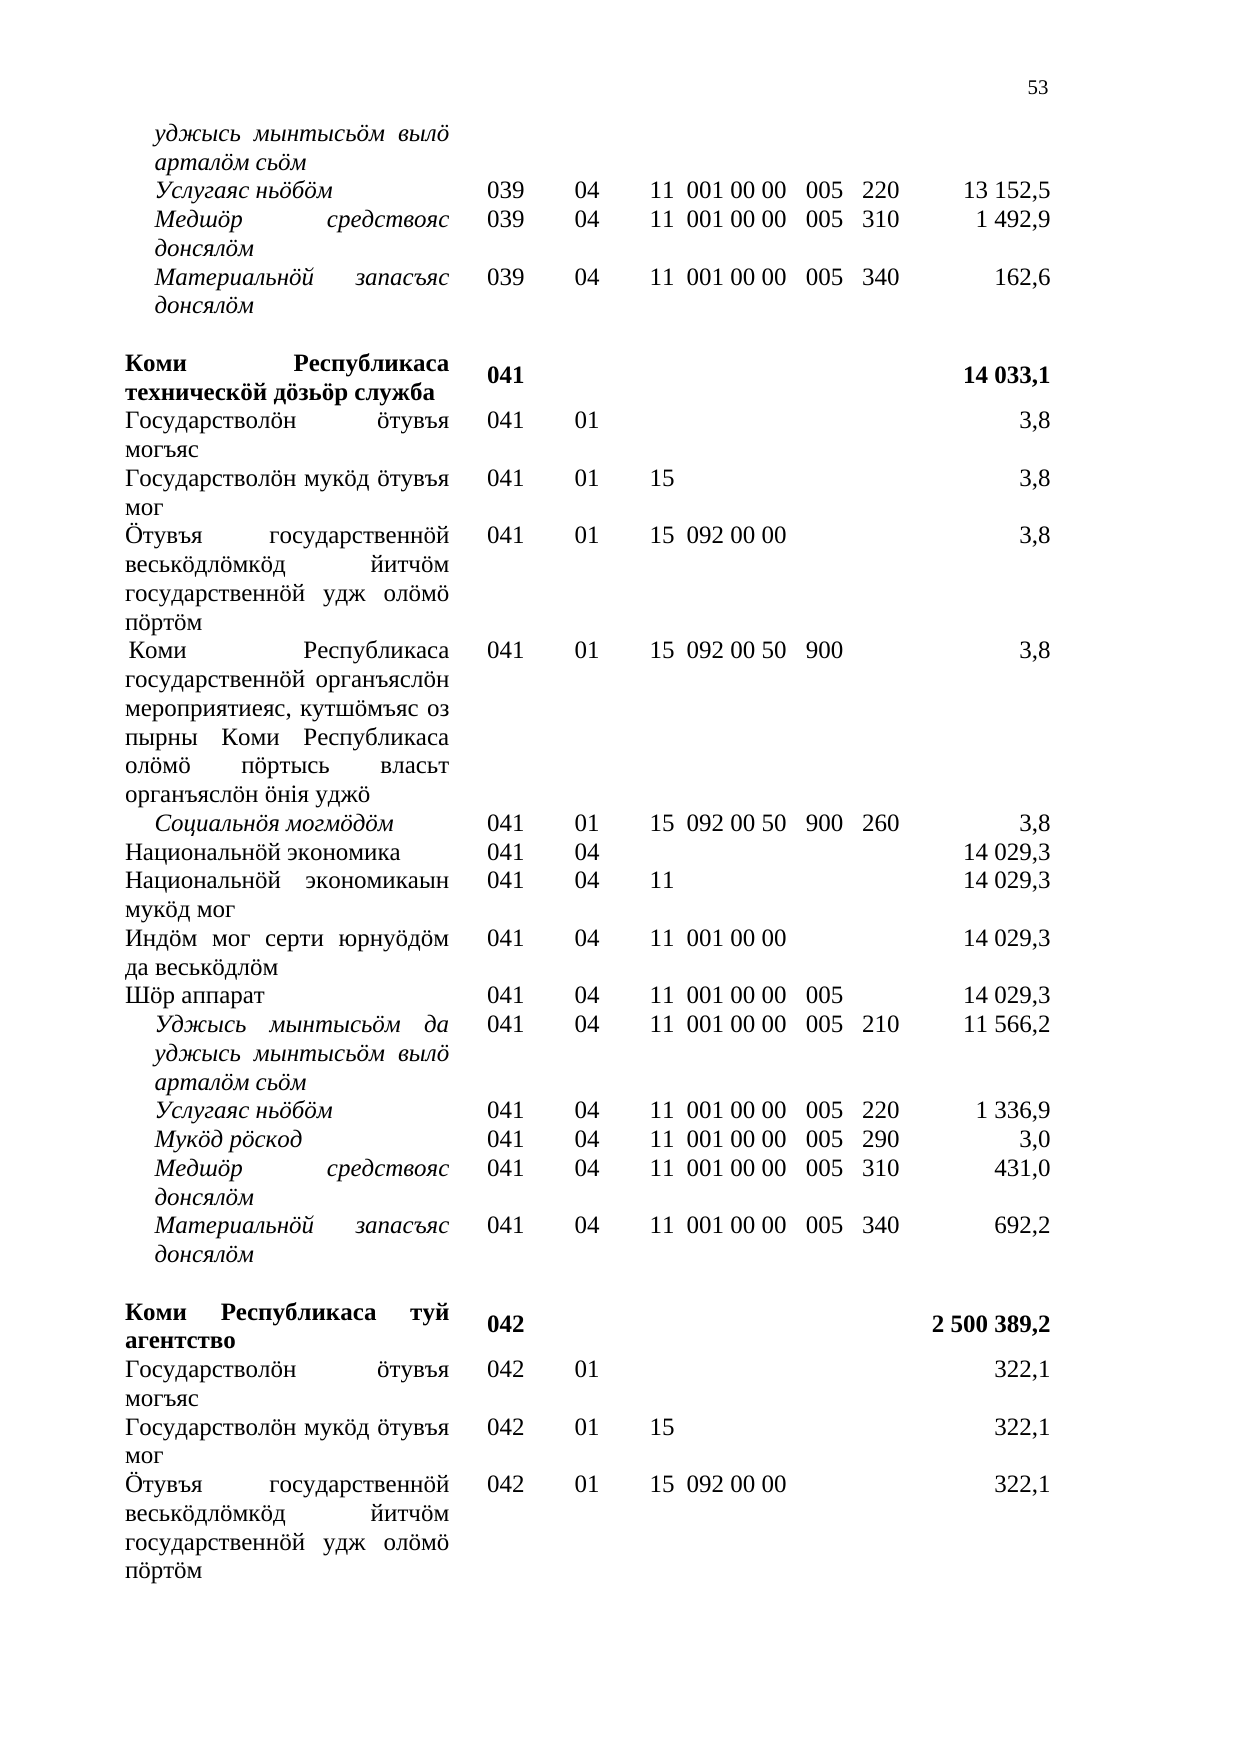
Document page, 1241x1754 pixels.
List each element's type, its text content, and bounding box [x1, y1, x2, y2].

table_cell Öтувъя государственнöй веськöдлöмкöд йитчöм государственнöй удж олöмö пöртöм [119, 1469, 455, 1584]
table_cell 001 00 00 [680, 204, 793, 262]
table_cell Мукöд рöскод [119, 1124, 455, 1153]
table_cell 092 00 00 [680, 521, 793, 636]
table_cell 04 [530, 1009, 605, 1096]
table_cell 322,1 [905, 1469, 1056, 1584]
table_cell 01 [530, 463, 605, 521]
table_cell Услугаяс ньöбöм [119, 1096, 455, 1124]
table_cell [849, 923, 905, 981]
table_cell Индöм мог серти юрнуöдöм да веськöдлöм [119, 923, 455, 981]
table_cell 041 [455, 521, 530, 636]
table_cell 04 [530, 923, 605, 981]
table_cell 431,0 [905, 1153, 1056, 1211]
table_cell 11 [605, 262, 680, 348]
table_cell [849, 866, 905, 923]
table_cell 220 [849, 1096, 905, 1124]
table_cell 042 [455, 1412, 530, 1469]
table_cell 041 [455, 1124, 530, 1153]
table_cell 005 [793, 262, 849, 348]
table_cell [680, 1297, 793, 1354]
table_cell 041 [455, 837, 530, 866]
table_cell 1 492,9 [905, 204, 1056, 262]
table_cell 001 00 00 [680, 176, 793, 204]
table_cell [605, 1354, 680, 1412]
table_cell [793, 1412, 849, 1469]
table_cell [455, 118, 530, 176]
table_cell 3,8 [905, 521, 1056, 636]
table_cell 692,2 [905, 1211, 1056, 1297]
table_cell Медшöр средствояс донсялöм [119, 1153, 455, 1211]
table_cell 039 [455, 204, 530, 262]
table_cell 005 [793, 1124, 849, 1153]
table_cell Государстволöн мукöд öтувъя мог [119, 463, 455, 521]
table_cell [605, 837, 680, 866]
table_cell 001 00 00 [680, 1096, 793, 1124]
table_cell 01 [530, 636, 605, 808]
table_cell 260 [849, 808, 905, 837]
table_cell [680, 406, 793, 463]
table_cell [605, 1297, 680, 1354]
table_cell 290 [849, 1124, 905, 1153]
table_cell 04 [530, 837, 605, 866]
table_cell 340 [849, 1211, 905, 1297]
table_cell 005 [793, 1211, 849, 1297]
table_cell 001 00 00 [680, 923, 793, 981]
table_cell 04 [530, 1153, 605, 1211]
table_cell [680, 1412, 793, 1469]
table_cell [849, 521, 905, 636]
table_cell [605, 118, 680, 176]
table_cell 3,0 [905, 1124, 1056, 1153]
table_cell 11 [605, 1009, 680, 1096]
table_cell 11 [605, 981, 680, 1009]
table_cell [680, 1354, 793, 1412]
table_cell [793, 866, 849, 923]
table_cell 14 029,3 [905, 923, 1056, 981]
table_cell 01 [530, 1354, 605, 1412]
table_cell 3,8 [905, 463, 1056, 521]
table_cell [793, 348, 849, 406]
table_cell 11 [605, 1153, 680, 1211]
table_cell 2 500 389,2 [905, 1297, 1056, 1354]
table_cell [680, 463, 793, 521]
table_cell 005 [793, 1096, 849, 1124]
table_cell 01 [530, 808, 605, 837]
table_cell 310 [849, 1153, 905, 1211]
table_cell 900 [793, 636, 849, 808]
table_cell Услугаяс ньöбöм [119, 176, 455, 204]
table_cell 14 029,3 [905, 866, 1056, 923]
table_cell Öтувъя государственнöй веськöдлöмкöд йитчöм государственнöй удж олöмö пöртöм [119, 521, 455, 636]
table_cell 11 [605, 1211, 680, 1297]
table_cell [849, 406, 905, 463]
table_cell 15 [605, 1412, 680, 1469]
table_cell 001 00 00 [680, 1124, 793, 1153]
table_cell 001 00 00 [680, 1009, 793, 1096]
table_cell 3,8 [905, 808, 1056, 837]
table_cell 005 [793, 1153, 849, 1211]
table_cell [793, 1297, 849, 1354]
table_cell [849, 1469, 905, 1584]
table_cell 041 [455, 923, 530, 981]
table_cell [680, 348, 793, 406]
table_cell 041 [455, 463, 530, 521]
table_cell 162,6 [905, 262, 1056, 348]
table_cell 04 [530, 176, 605, 204]
table_cell Государстволöн мукöд öтувъя мог [119, 1412, 455, 1469]
table_cell 01 [530, 521, 605, 636]
table_cell Национальнöй экономика [119, 837, 455, 866]
table_cell 001 00 00 [680, 1211, 793, 1297]
table_cell 005 [793, 981, 849, 1009]
table_cell 11 [605, 1096, 680, 1124]
table_cell 15 [605, 808, 680, 837]
table_cell 042 [455, 1354, 530, 1412]
table_cell 001 00 00 [680, 1153, 793, 1211]
table_cell уджысь мынтысьöм вылö арталöм сьöм [119, 118, 455, 176]
table_cell [849, 837, 905, 866]
table_cell 092 00 50 [680, 808, 793, 837]
table_cell Коми Республикаса государственнöй органъяслöн мероприятиеяс, кутшöмъяс оз пырны Коми Республикаса олöмö пöртысь власьт органъяслöн öнія уджö [119, 636, 455, 808]
table_cell 041 [455, 808, 530, 837]
table_cell Государстволöн öтувъя могъяс [119, 406, 455, 463]
table_cell 1 336,9 [905, 1096, 1056, 1124]
table_cell [530, 348, 605, 406]
table_cell Коми Республикаса техническöй дöзьöр служба [119, 348, 455, 406]
table_cell [849, 1297, 905, 1354]
table_cell 041 [455, 636, 530, 808]
table_cell 041 [455, 406, 530, 463]
table_cell [793, 406, 849, 463]
table_cell 340 [849, 262, 905, 348]
table_cell 15 [605, 521, 680, 636]
table_cell 04 [530, 204, 605, 262]
table_cell 092 00 50 [680, 636, 793, 808]
table_cell [793, 923, 849, 981]
table_cell [849, 1412, 905, 1469]
table_cell 092 00 00 [680, 1469, 793, 1584]
table_cell 15 [605, 463, 680, 521]
table_cell 01 [530, 1412, 605, 1469]
table_cell 220 [849, 176, 905, 204]
table_cell 3,8 [905, 636, 1056, 808]
table_cell 900 [793, 808, 849, 837]
table_cell 15 [605, 1469, 680, 1584]
table_cell 11 [605, 923, 680, 981]
table_cell Материальнöй запасъяс донсялöм [119, 262, 455, 348]
table_cell [605, 348, 680, 406]
table_cell 14 029,3 [905, 837, 1056, 866]
table_cell 04 [530, 1096, 605, 1124]
table_cell Медшöр средствояс донсялöм [119, 204, 455, 262]
table_cell [680, 866, 793, 923]
table_cell 005 [793, 176, 849, 204]
table_cell 210 [849, 1009, 905, 1096]
table_cell [849, 348, 905, 406]
table_cell 04 [530, 1211, 605, 1297]
table_cell Материальнöй запасъяс донсялöм [119, 1211, 455, 1297]
table_cell 01 [530, 406, 605, 463]
table_cell [849, 636, 905, 808]
table_cell 041 [455, 1009, 530, 1096]
table_cell [793, 1354, 849, 1412]
table_cell 041 [455, 866, 530, 923]
table_cell 04 [530, 262, 605, 348]
table_cell Государстволöн öтувъя могъяс [119, 1354, 455, 1412]
table_cell [793, 521, 849, 636]
table_cell 005 [793, 1009, 849, 1096]
table_cell 041 [455, 1096, 530, 1124]
table_cell 041 [455, 348, 530, 406]
table_cell 042 [455, 1297, 530, 1354]
table_cell 001 00 00 [680, 262, 793, 348]
table_cell 04 [530, 866, 605, 923]
table_cell 322,1 [905, 1412, 1056, 1469]
table_cell 3,8 [905, 406, 1056, 463]
table_cell Уджысь мынтысьöм да уджысь мынтысьöм вылö арталöм сьöм [119, 1009, 455, 1096]
table_cell 11 566,2 [905, 1009, 1056, 1096]
table_cell 005 [793, 204, 849, 262]
table_cell [793, 118, 849, 176]
table_cell 01 [530, 1469, 605, 1584]
table_cell 041 [455, 1211, 530, 1297]
table_cell [680, 837, 793, 866]
table_cell 041 [455, 981, 530, 1009]
table_cell 322,1 [905, 1354, 1056, 1412]
table_cell 11 [605, 866, 680, 923]
table_cell [849, 981, 905, 1009]
table_cell [905, 118, 1056, 176]
table_cell [605, 406, 680, 463]
table_cell [793, 837, 849, 866]
table_cell [793, 1469, 849, 1584]
table_cell [849, 118, 905, 176]
table_cell 310 [849, 204, 905, 262]
table_cell Шöр аппарат [119, 981, 455, 1009]
table_cell 13 152,5 [905, 176, 1056, 204]
table_cell 14 029,3 [905, 981, 1056, 1009]
table_cell 001 00 00 [680, 981, 793, 1009]
table_cell 039 [455, 262, 530, 348]
table_cell 15 [605, 636, 680, 808]
table_cell 11 [605, 176, 680, 204]
table_cell [793, 463, 849, 521]
table_cell [680, 118, 793, 176]
table_cell 14 033,1 [905, 348, 1056, 406]
table_cell [849, 463, 905, 521]
table_cell 11 [605, 204, 680, 262]
table_cell 039 [455, 176, 530, 204]
table_cell Национальнöй экономикаын мукöд мог [119, 866, 455, 923]
table_cell 11 [605, 1124, 680, 1153]
table_cell [530, 1297, 605, 1354]
table_cell 042 [455, 1469, 530, 1584]
table_cell [849, 1354, 905, 1412]
table_cell [530, 118, 605, 176]
table_cell Коми Республикаса туй агентство [119, 1297, 455, 1354]
table_cell 041 [455, 1153, 530, 1211]
table_cell 04 [530, 981, 605, 1009]
table_cell Социальнöя могмöдöм [119, 808, 455, 837]
table_cell 04 [530, 1124, 605, 1153]
